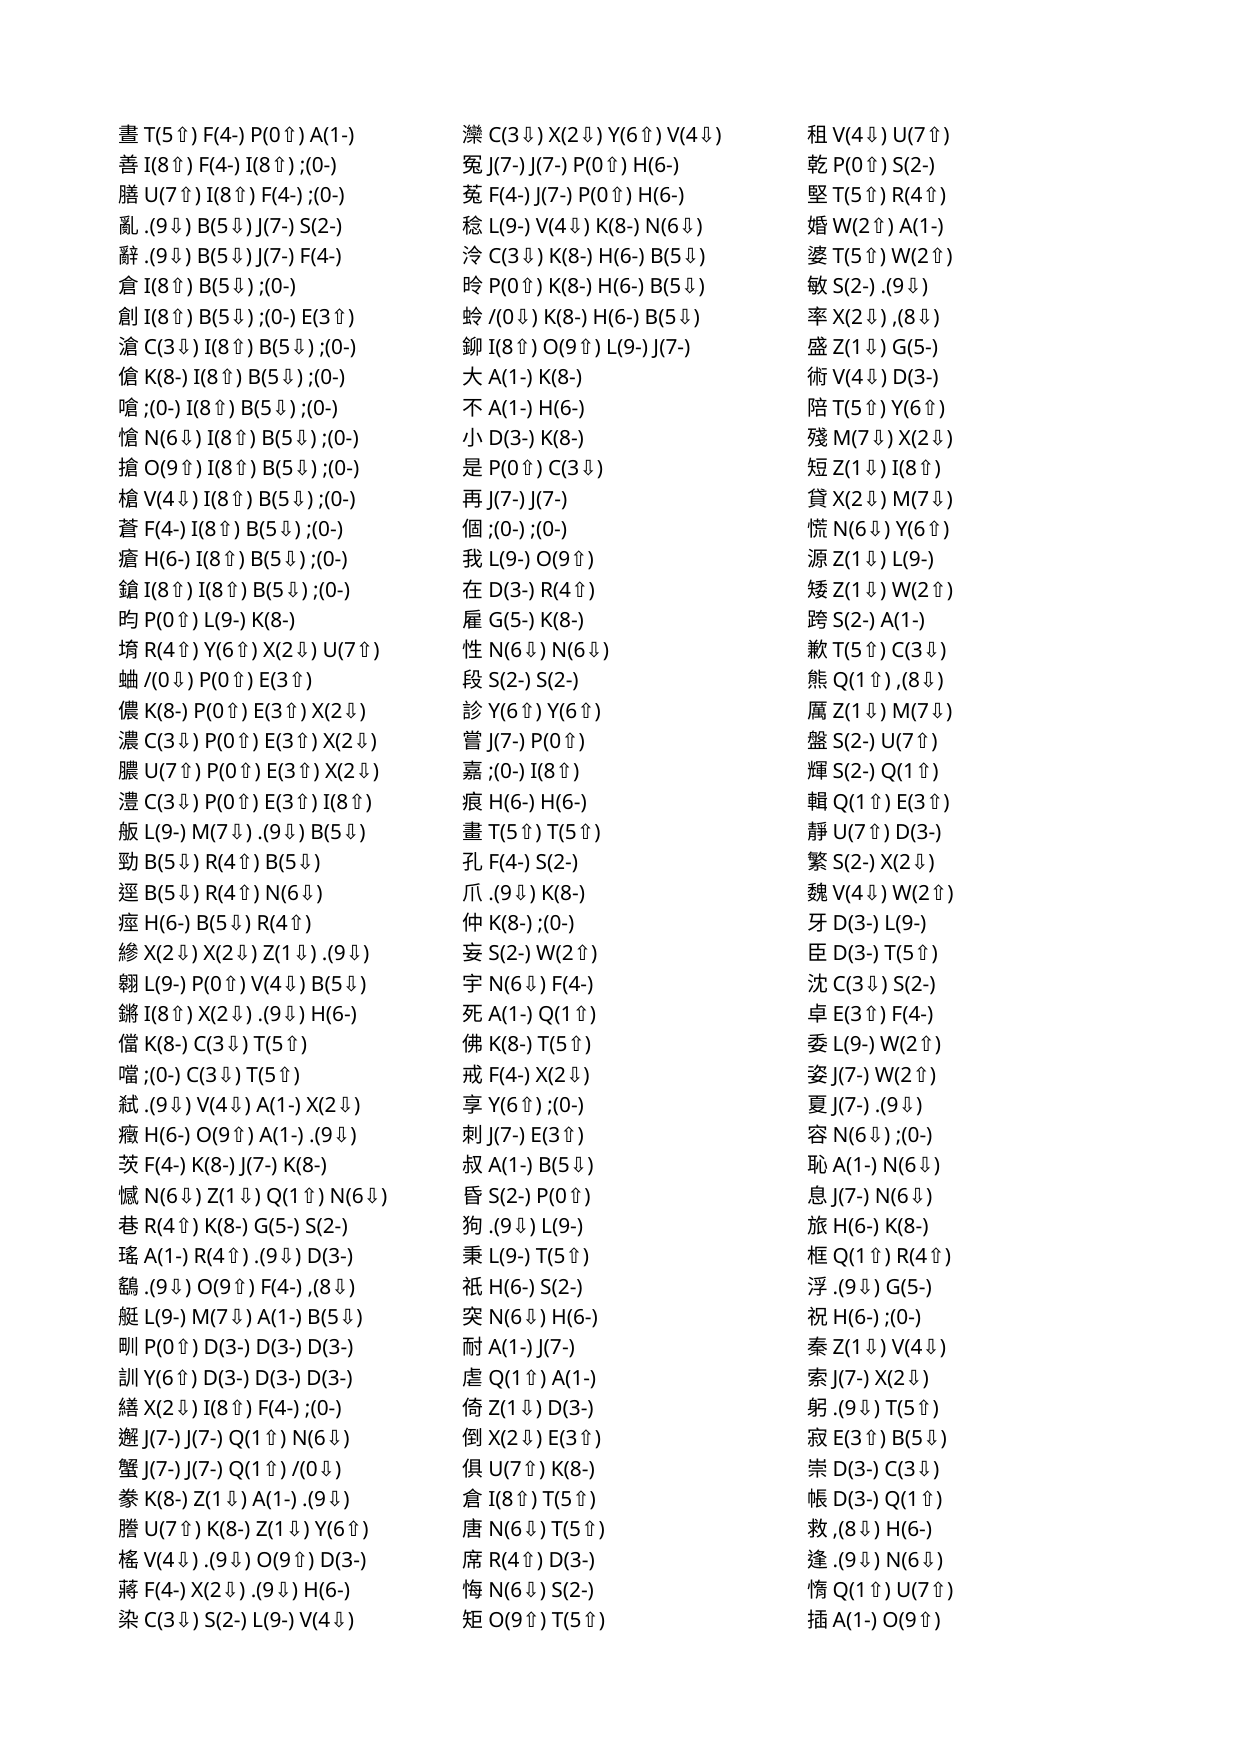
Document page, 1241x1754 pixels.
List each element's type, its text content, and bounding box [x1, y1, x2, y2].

text 勁 B(5⇩) R(4⇧) B(5⇩) [118, 846, 433, 876]
text 傖 K(8-) I(8⇧) B(5⇩) ;(0-) [118, 361, 433, 391]
text 膿 U(7⇧) P(0⇧) E(3⇧) X(2⇩) [118, 755, 433, 785]
text 秉 L(9-) T(5⇧) [462, 1240, 777, 1270]
text 蔣 F(4-) X(2⇩) .(9⇩) H(6-) [118, 1573, 433, 1603]
text 嘗 J(7-) P(0⇧) [462, 724, 777, 755]
text 泠 C(3⇩) K(8-) H(6-) B(5⇩) [462, 239, 777, 270]
text 嗆 ;(0-) I(8⇧) B(5⇩) ;(0-) [118, 391, 433, 421]
text 婆 T(5⇧) W(2⇧) [807, 239, 1122, 270]
text 敏 S(2-) .(9⇩) [807, 270, 1122, 300]
text 盤 S(2-) U(7⇧) [807, 724, 1122, 755]
text 鏘 I(8⇧) X(2⇩) .(9⇩) H(6-) [118, 997, 433, 1027]
text 倉 I(8⇧) B(5⇩) ;(0-) [118, 270, 433, 300]
text 再 J(7-) J(7-) [462, 482, 777, 512]
text 靜 U(7⇧) D(3-) [807, 815, 1122, 846]
text 畫 T(5⇧) T(5⇧) [462, 815, 777, 846]
text 蟹 J(7-) J(7-) Q(1⇧) /(0⇩) [118, 1452, 433, 1482]
text 善 I(8⇧) F(4-) I(8⇧) ;(0-) [118, 148, 433, 179]
text 矮 Z(1⇩) W(2⇧) [807, 573, 1122, 603]
text 席 R(4⇧) D(3-) [462, 1543, 777, 1573]
text 魏 V(4⇩) W(2⇧) [807, 876, 1122, 906]
text 矩 O(9⇧) T(5⇧) [462, 1603, 777, 1634]
text 堉 R(4⇧) Y(6⇧) X(2⇩) U(7⇧) [118, 633, 433, 664]
text 榣 V(4⇩) .(9⇩) O(9⇧) D(3-) [118, 1543, 433, 1573]
text 宇 N(6⇩) F(4-) [462, 967, 777, 997]
text 堅 T(5⇧) R(4⇧) [807, 179, 1122, 209]
text 恥 A(1-) N(6⇩) [807, 1149, 1122, 1179]
text 乾 P(0⇧) S(2-) [807, 148, 1122, 179]
text 憾 N(6⇩) Z(1⇩) Q(1⇧) N(6⇩) [118, 1179, 433, 1209]
text 沈 C(3⇩) S(2-) [807, 967, 1122, 997]
text 臣 D(3-) T(5⇧) [807, 937, 1122, 967]
text 昤 P(0⇧) K(8-) H(6-) B(5⇩) [462, 270, 777, 300]
text 鉚 I(8⇧) O(9⇧) L(9-) J(7-) [462, 330, 777, 361]
text 個 ;(0-) ;(0-) [462, 512, 777, 542]
text 倒 X(2⇩) E(3⇧) [462, 1422, 777, 1452]
text 翱 L(9-) P(0⇧) V(4⇩) B(5⇩) [118, 967, 433, 997]
text 秦 Z(1⇩) V(4⇩) [807, 1331, 1122, 1361]
text 率 X(2⇩) ,(8⇩) [807, 300, 1122, 330]
text 悔 N(6⇩) S(2-) [462, 1573, 777, 1603]
text 癥 H(6-) O(9⇧) A(1-) .(9⇩) [118, 1118, 433, 1149]
text 突 N(6⇩) H(6-) [462, 1300, 777, 1331]
text 叔 A(1-) B(5⇩) [462, 1149, 777, 1179]
text 躬 .(9⇩) T(5⇧) [807, 1391, 1122, 1422]
text 旅 H(6-) K(8-) [807, 1209, 1122, 1240]
text 稔 L(9-) V(4⇩) K(8-) N(6⇩) [462, 209, 777, 239]
text 索 J(7-) X(2⇩) [807, 1361, 1122, 1391]
text 狗 .(9⇩) L(9-) [462, 1209, 777, 1240]
text 雇 G(5-) K(8-) [462, 603, 777, 633]
text 貸 X(2⇩) M(7⇩) [807, 482, 1122, 512]
text 昏 S(2-) P(0⇧) [462, 1179, 777, 1209]
text 虐 Q(1⇧) A(1-) [462, 1361, 777, 1391]
text 謄 U(7⇧) K(8-) Z(1⇩) Y(6⇧) [118, 1512, 433, 1543]
text 巷 R(4⇧) K(8-) G(5-) S(2-) [118, 1209, 433, 1240]
text 在 D(3-) R(4⇧) [462, 573, 777, 603]
text 菟 F(4-) J(7-) P(0⇧) H(6-) [462, 179, 777, 209]
text 倚 Z(1⇩) D(3-) [462, 1391, 777, 1422]
text 蒼 F(4-) I(8⇧) B(5⇩) ;(0-) [118, 512, 433, 542]
text 段 S(2-) S(2-) [462, 664, 777, 694]
text 夏 J(7-) .(9⇩) [807, 1088, 1122, 1118]
text 輯 Q(1⇧) E(3⇧) [807, 785, 1122, 815]
text 婚 W(2⇧) A(1-) [807, 209, 1122, 239]
text 陪 T(5⇧) Y(6⇧) [807, 391, 1122, 421]
text 俱 U(7⇧) K(8-) [462, 1452, 777, 1482]
text 痙 H(6-) B(5⇩) R(4⇧) [118, 906, 433, 937]
text 豢 K(8-) Z(1⇩) A(1-) .(9⇩) [118, 1482, 433, 1512]
text 舨 L(9-) M(7⇩) .(9⇩) B(5⇩) [118, 815, 433, 846]
text 刺 J(7-) E(3⇧) [462, 1118, 777, 1149]
text 短 Z(1⇩) I(8⇧) [807, 452, 1122, 482]
text 儂 K(8-) P(0⇧) E(3⇧) X(2⇩) [118, 694, 433, 724]
text 瑤 A(1-) R(4⇧) .(9⇩) D(3-) [118, 1240, 433, 1270]
text 亂 .(9⇩) B(5⇩) J(7-) S(2-) [118, 209, 433, 239]
text 委 L(9-) W(2⇧) [807, 1027, 1122, 1058]
text 輝 S(2-) Q(1⇧) [807, 755, 1122, 785]
text 租 V(4⇩) U(7⇧) [807, 118, 1122, 148]
text 創 I(8⇧) B(5⇩) ;(0-) E(3⇧) [118, 300, 433, 330]
text 愴 N(6⇩) I(8⇧) B(5⇩) ;(0-) [118, 421, 433, 452]
text 縿 X(2⇩) X(2⇩) Z(1⇩) .(9⇩) [118, 937, 433, 967]
text 訓 Y(6⇧) D(3-) D(3-) D(3-) [118, 1361, 433, 1391]
text 性 N(6⇩) N(6⇩) [462, 633, 777, 664]
text 救 ,(8⇩) H(6-) [807, 1512, 1122, 1543]
text 插 A(1-) O(9⇧) [807, 1603, 1122, 1634]
text 浮 .(9⇩) G(5-) [807, 1270, 1122, 1300]
text 是 P(0⇧) C(3⇩) [462, 452, 777, 482]
text 昀 P(0⇧) L(9-) K(8-) [118, 603, 433, 633]
text 繕 X(2⇩) I(8⇧) F(4-) ;(0-) [118, 1391, 433, 1422]
text 逢 .(9⇩) N(6⇩) [807, 1543, 1122, 1573]
text 息 J(7-) N(6⇩) [807, 1179, 1122, 1209]
text 姿 J(7-) W(2⇧) [807, 1058, 1122, 1088]
text 祇 H(6-) S(2-) [462, 1270, 777, 1300]
text 帳 D(3-) Q(1⇧) [807, 1482, 1122, 1512]
text 死 A(1-) Q(1⇧) [462, 997, 777, 1027]
text 瘡 H(6-) I(8⇧) B(5⇩) ;(0-) [118, 542, 433, 573]
text 容 N(6⇩) ;(0-) [807, 1118, 1122, 1149]
text 慌 N(6⇩) Y(6⇧) [807, 512, 1122, 542]
text 妄 S(2-) W(2⇧) [462, 937, 777, 967]
text 染 C(3⇩) S(2-) L(9-) V(4⇩) [118, 1603, 433, 1634]
text 佛 K(8-) T(5⇧) [462, 1027, 777, 1058]
text 繁 S(2-) X(2⇩) [807, 846, 1122, 876]
text 蛐 /(0⇩) P(0⇧) E(3⇧) [118, 664, 433, 694]
text 小 D(3-) K(8-) [462, 421, 777, 452]
text 我 L(9-) O(9⇧) [462, 542, 777, 573]
text 弒 .(9⇩) V(4⇩) A(1-) X(2⇩) [118, 1088, 433, 1118]
text 嘉 ;(0-) I(8⇧) [462, 755, 777, 785]
text 爪 .(9⇩) K(8-) [462, 876, 777, 906]
text 蛉 /(0⇩) K(8-) H(6-) B(5⇩) [462, 300, 777, 330]
text 崇 D(3-) C(3⇩) [807, 1452, 1122, 1482]
text 鎗 I(8⇧) I(8⇧) B(5⇩) ;(0-) [118, 573, 433, 603]
text 孔 F(4-) S(2-) [462, 846, 777, 876]
text 槍 V(4⇩) I(8⇧) B(5⇩) ;(0-) [118, 482, 433, 512]
text 祝 H(6-) ;(0-) [807, 1300, 1122, 1331]
text 耐 A(1-) J(7-) [462, 1331, 777, 1361]
text 冤 J(7-) J(7-) P(0⇧) H(6-) [462, 148, 777, 179]
text 邂 J(7-) J(7-) Q(1⇧) N(6⇩) [118, 1422, 433, 1452]
text 膳 U(7⇧) I(8⇧) F(4-) ;(0-) [118, 179, 433, 209]
text 不 A(1-) H(6-) [462, 391, 777, 421]
text 仲 K(8-) ;(0-) [462, 906, 777, 937]
text 熊 Q(1⇧) ,(8⇩) [807, 664, 1122, 694]
text 噹 ;(0-) C(3⇩) T(5⇧) [118, 1058, 433, 1088]
text 惰 Q(1⇧) U(7⇧) [807, 1573, 1122, 1603]
text 大 A(1-) K(8-) [462, 361, 777, 391]
text 滄 C(3⇩) I(8⇧) B(5⇩) ;(0-) [118, 330, 433, 361]
text 艇 L(9-) M(7⇩) A(1-) B(5⇩) [118, 1300, 433, 1331]
text 茨 F(4-) K(8-) J(7-) K(8-) [118, 1149, 433, 1179]
text 牙 D(3-) L(9-) [807, 906, 1122, 937]
text 灤 C(3⇩) X(2⇩) Y(6⇧) V(4⇩) [462, 118, 777, 148]
text 儅 K(8-) C(3⇩) T(5⇧) [118, 1027, 433, 1058]
text 戒 F(4-) X(2⇩) [462, 1058, 777, 1088]
text 跨 S(2-) A(1-) [807, 603, 1122, 633]
text 術 V(4⇩) D(3-) [807, 361, 1122, 391]
text 倉 I(8⇧) T(5⇧) [462, 1482, 777, 1512]
text 濃 C(3⇩) P(0⇧) E(3⇧) X(2⇩) [118, 724, 433, 755]
text 寂 E(3⇧) B(5⇩) [807, 1422, 1122, 1452]
text 盛 Z(1⇩) G(5-) [807, 330, 1122, 361]
text 框 Q(1⇧) R(4⇧) [807, 1240, 1122, 1270]
text 辭 .(9⇩) B(5⇩) J(7-) F(4-) [118, 239, 433, 270]
text 殘 M(7⇩) X(2⇩) [807, 421, 1122, 452]
text 唐 N(6⇩) T(5⇧) [462, 1512, 777, 1543]
text 歉 T(5⇧) C(3⇩) [807, 633, 1122, 664]
text 享 Y(6⇧) ;(0-) [462, 1088, 777, 1118]
text 厲 Z(1⇩) M(7⇩) [807, 694, 1122, 724]
text 逕 B(5⇩) R(4⇧) N(6⇩) [118, 876, 433, 906]
text 源 Z(1⇩) L(9-) [807, 542, 1122, 573]
text 澧 C(3⇩) P(0⇧) E(3⇧) I(8⇧) [118, 785, 433, 815]
text 搶 O(9⇧) I(8⇧) B(5⇩) ;(0-) [118, 452, 433, 482]
text 診 Y(6⇧) Y(6⇧) [462, 694, 777, 724]
text 卓 E(3⇧) F(4-) [807, 997, 1122, 1027]
text 甽 P(0⇧) D(3-) D(3-) D(3-) [118, 1331, 433, 1361]
text 鷂 .(9⇩) O(9⇧) F(4-) ,(8⇩) [118, 1270, 433, 1300]
text 晝 T(5⇧) F(4-) P(0⇧) A(1-) [118, 118, 433, 148]
text 痕 H(6-) H(6-) [462, 785, 777, 815]
